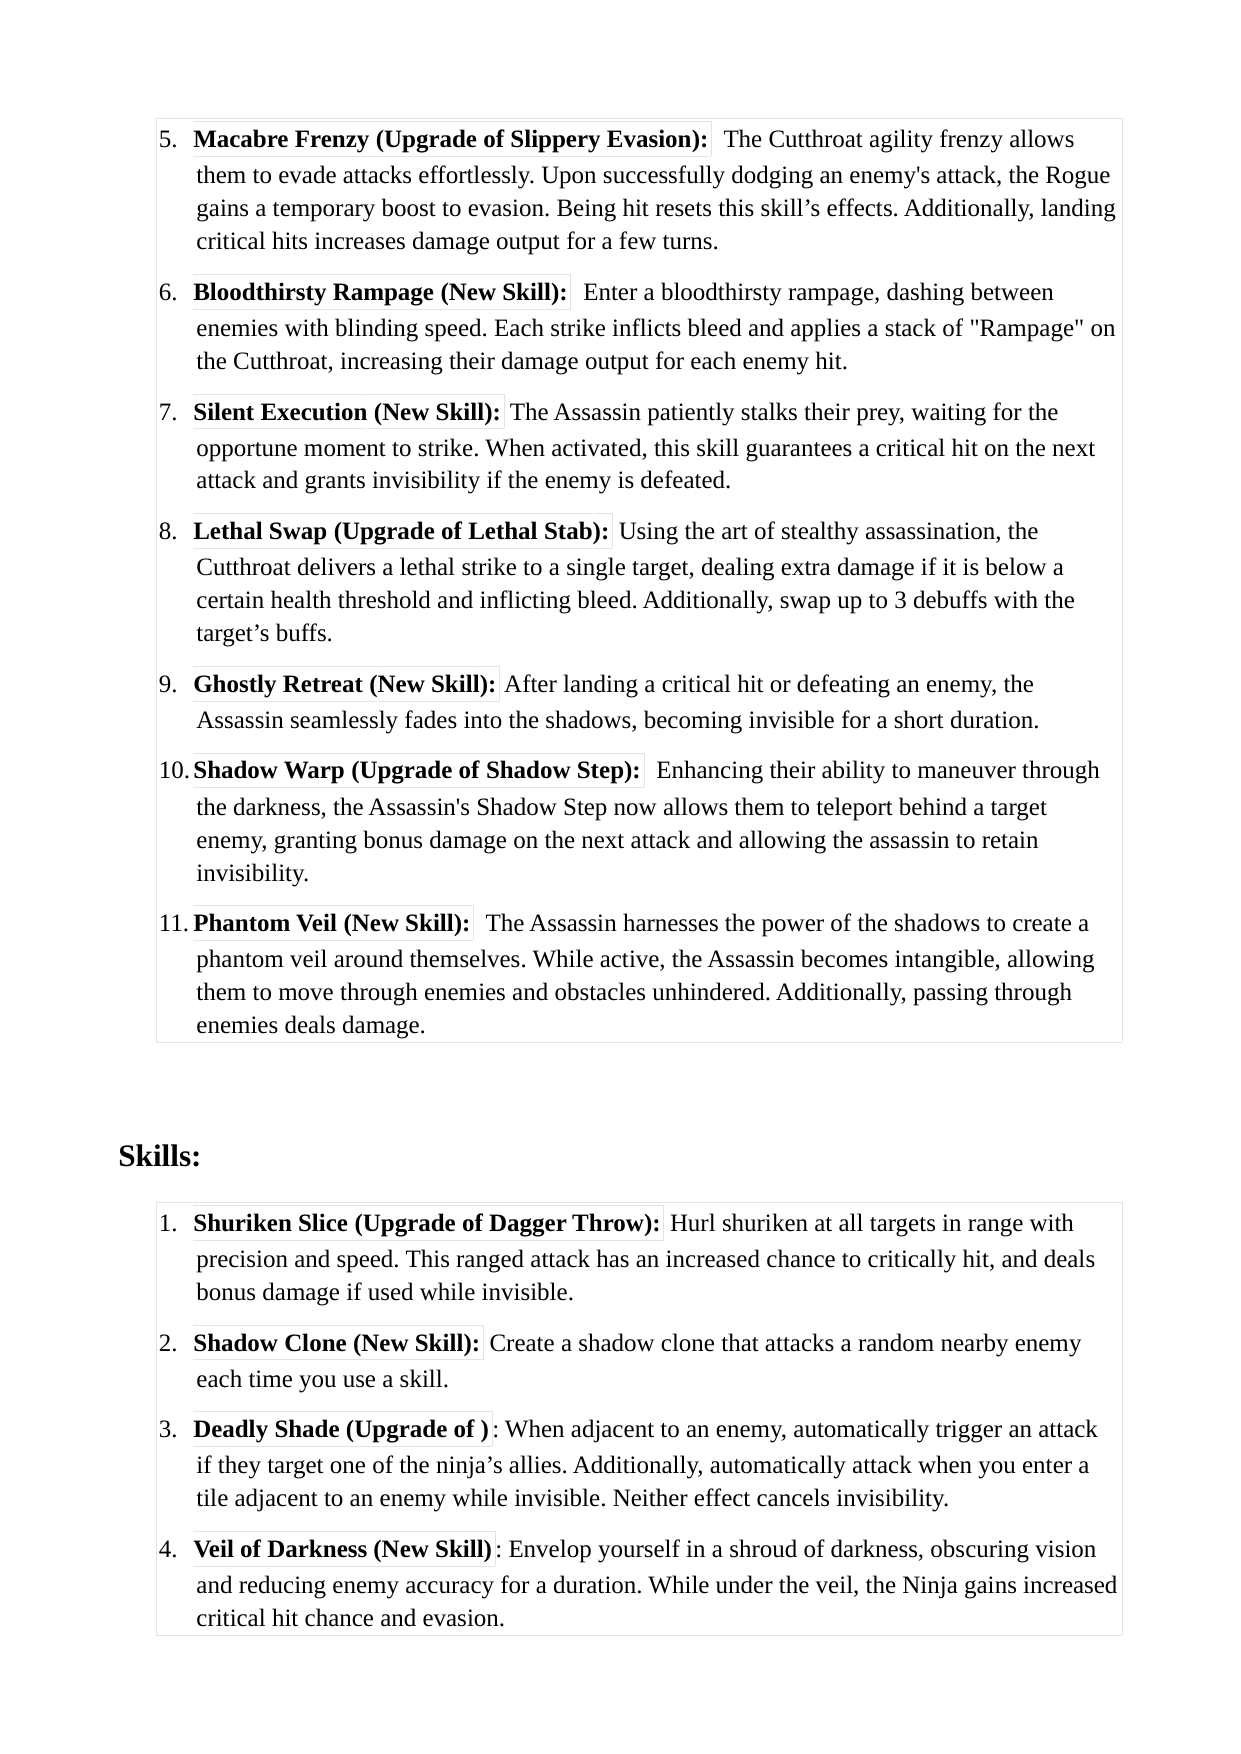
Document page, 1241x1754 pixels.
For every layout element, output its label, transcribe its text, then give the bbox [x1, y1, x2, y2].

list Shadow Warp (Upgrade of Shadow Step): Enhancing their ability to maneuver through the darkness, the Assassin's Shadow Step now allows them to teleport behind a target enemy, granting bonus damage on the next attack and allowing the assassin to retain invisibility. [157, 749, 1122, 886]
list Phantom Veil (New Skill): The Assassin harnesses the power of the shadows to create a phantom veil around themselves. While active, the Assassin becomes intangible, allowing them to move through enemies and obstacles unhindered. Additionally, passing through enemies deals damage. [157, 902, 1122, 1042]
list Deadly Shade (Upgrade of ): When adjacent to an enemy, automatically trigger an attack if they target one of the ninja’s allies. Additionally, automatically attack when you enter a tile adjacent to an enemy while invisible. Neither effect cancels invisibility. [157, 1408, 1122, 1512]
list Shuriken Slice (Upgrade of Dagger Throw): Hurl shuriken at all targets in range with precision and speed. This ranged attack has an increased chance to critically hit, and deals bonus damage if used while invisible. [157, 1203, 1122, 1306]
list Bloodthirsty Rampage (New Skill): Enter a bloodthirsty rampage, dashing between enemies with blinding speed. Each strike inflicts bleed and applies a stack of "Rampage" on the Cutthroat, increasing their damage output for each enemy hit. [157, 271, 1122, 375]
list Silent Execution (New Skill): The Assassin patiently stalks their prey, waiting for the opportune moment to strike. When activated, this skill guarantees a critical hit on the next attack and grants invisibility if the enemy is defeated. [157, 391, 1122, 494]
list Veil of Darkness (New Skill): Envelop yourself in a shroud of darkness, obscuring vision and reducing enemy accuracy for a duration. While under the veil, the Ninja gains increased critical hit chance and evasion. [157, 1528, 1122, 1635]
list Lethal Swap (Upgrade of Lethal Stab): Using the art of stealthy assassination, the Cutthroat delivers a lethal strike to a single target, dealing extra damage if it is below a certain health threshold and inflicting bleed. Additionally, swap up to 3 debuffs with the target’s buffs. [157, 510, 1122, 647]
list Ghostly Retreat (New Skill): After landing a critical hit or defeating an enemy, the Assassin seamlessly fades into the shadows, becoming invisible for a short duration. [157, 663, 1122, 734]
list Shadow Clone (New Skill): Create a shadow clone that attacks a random nearby enemy each time you use a skill. [157, 1322, 1122, 1393]
text Skills: [118, 1137, 1122, 1173]
list Macabre Frenzy (Upgrade of Slippery Evasion): The Cutthroat agility frenzy allows them to evade attacks effortlessly. Upon successfully dodging an enemy's attack, the Rogue gains a temporary boost to evasion. Being hit resets this skill’s effects. Additionally, landing critical hits increases damage output for a few turns. [157, 119, 1122, 255]
